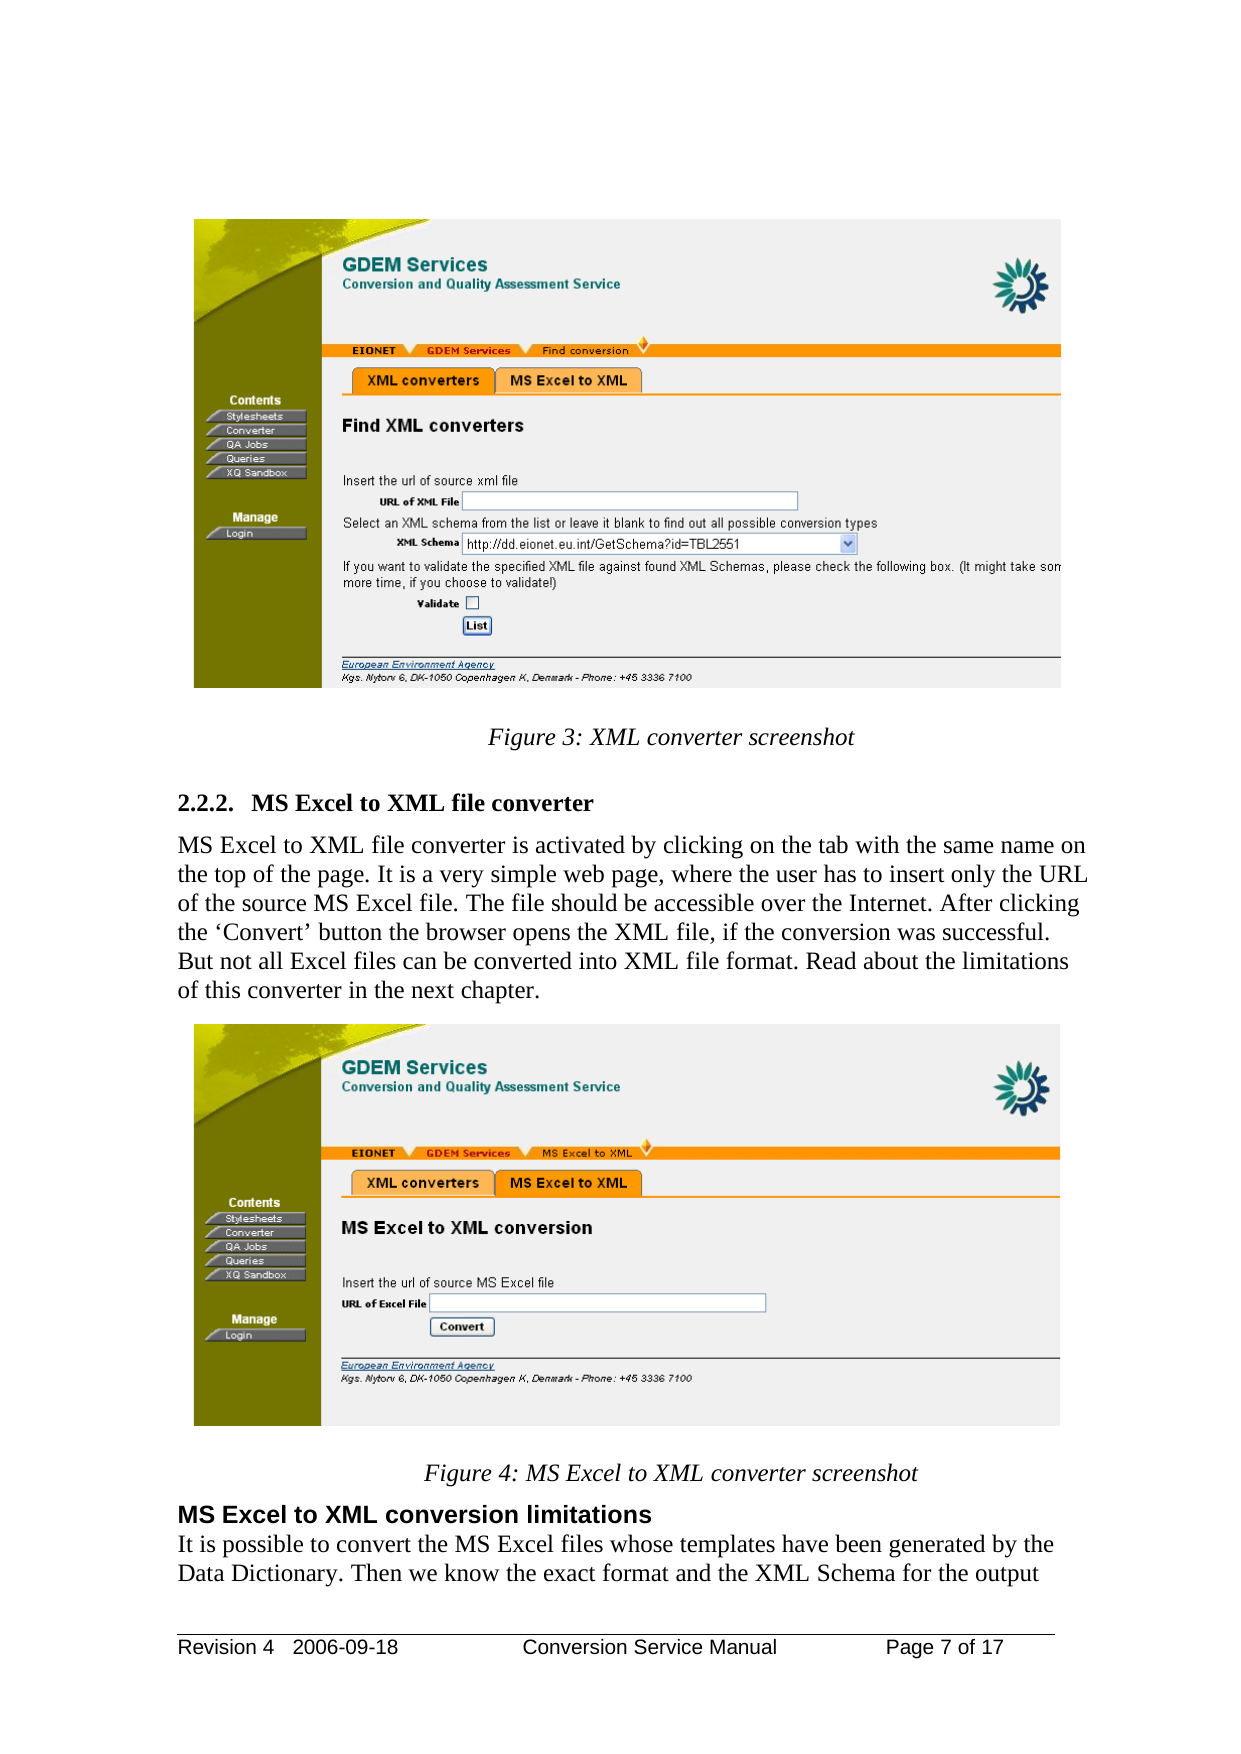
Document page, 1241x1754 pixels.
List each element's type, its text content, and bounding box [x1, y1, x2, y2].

subtitle MS Excel to XML conversion limitations [177, 1500, 1092, 1529]
subtitle MS Excel to XML file converter [177, 788, 1092, 817]
text Figure 3: XML converter screenshot [177, 721, 1092, 750]
text It is possible to convert the MS Excel files whose templates have been generated by the Data Dictionary. Then we know the exact format and the XML Schema for the output [177, 1529, 1092, 1587]
text MS Excel to XML file converter is activated by clicking on the tab with the same name on the top of the page. It is a very simple web page, where the user has to insert only the URL of the source MS Excel file. The file should be accessible over the Internet. After clicking the ‘Convert’ button the browser opens the XML file, if the conversion was successful. But not all Excel files can be converted into XML file format. Read about the limitations of this converter in the next chapter. [177, 829, 1092, 1004]
text Figure 4: MS Excel to XML converter screenshot [177, 1458, 1092, 1487]
